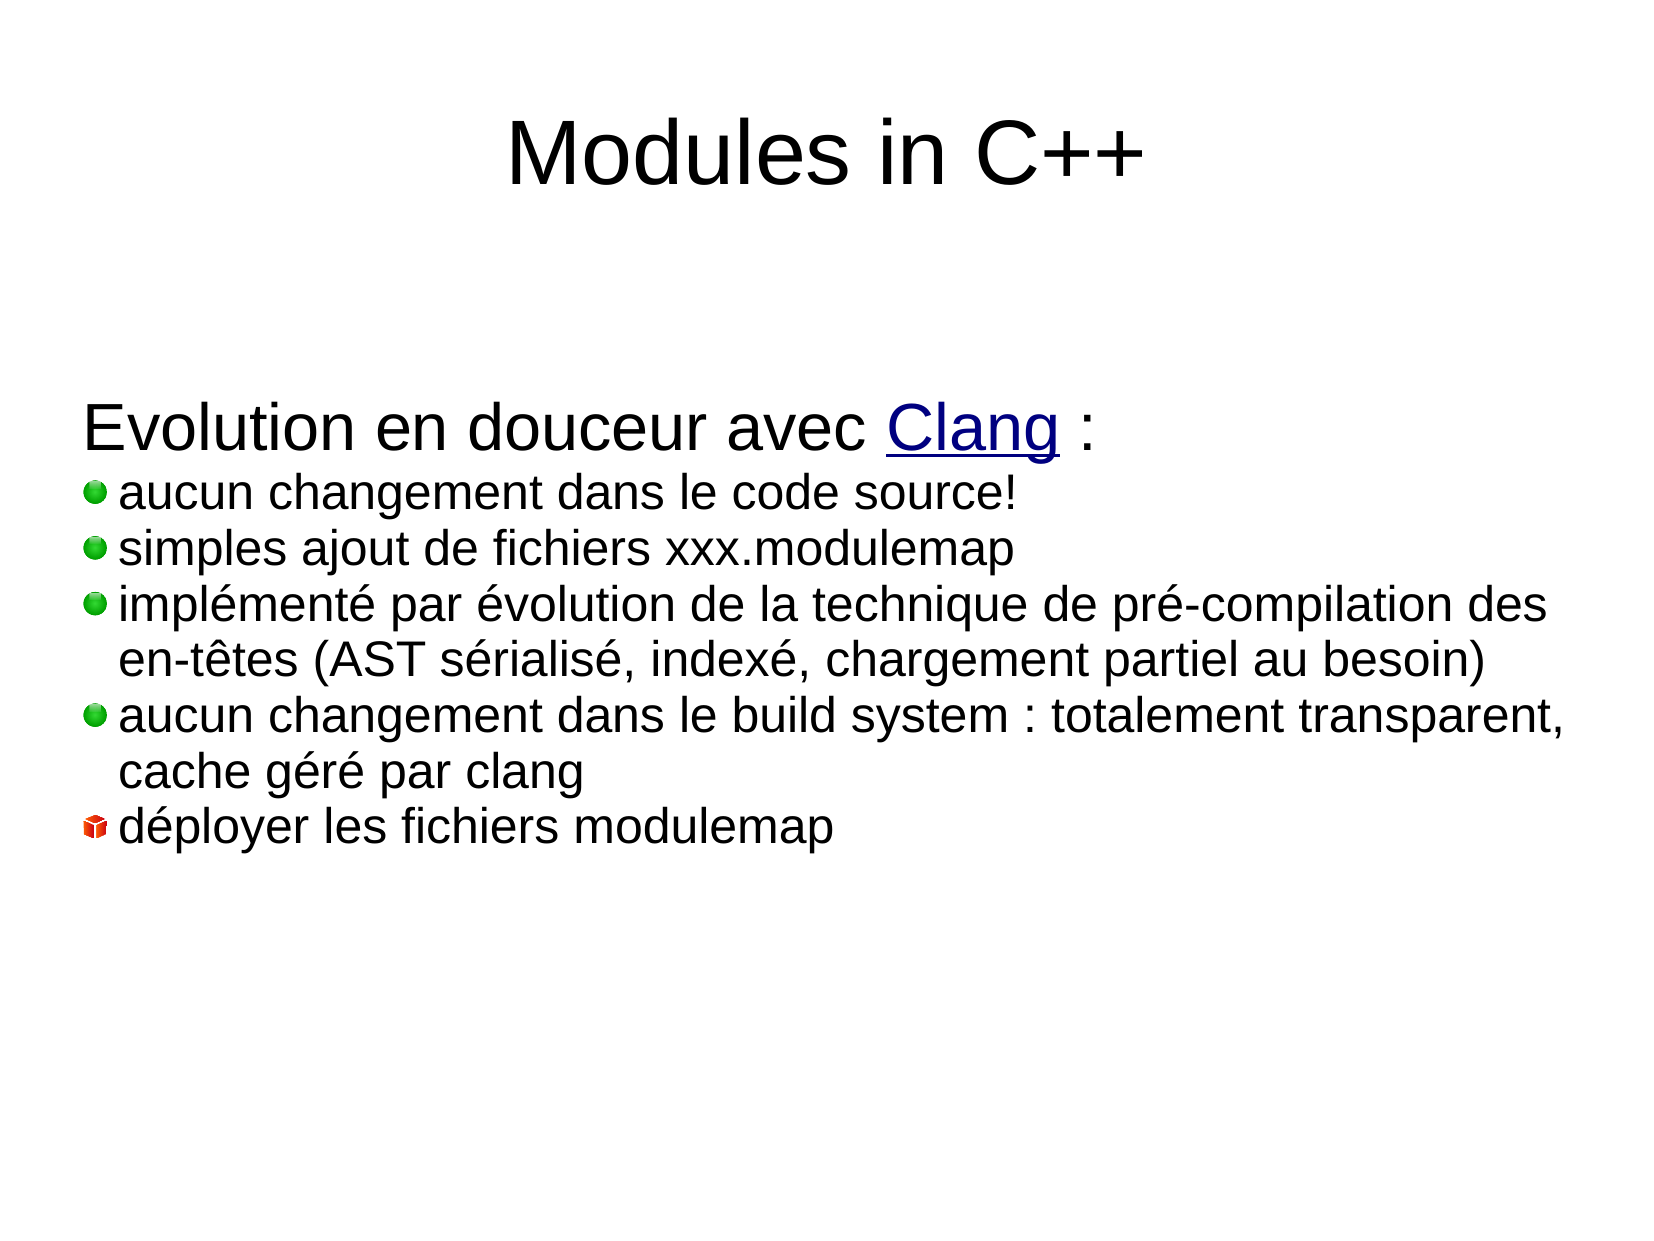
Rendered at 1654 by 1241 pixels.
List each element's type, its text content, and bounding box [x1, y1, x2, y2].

title Modules in C++ [82, 49, 1571, 257]
subtitle Evolution en douceur avec Clang : aucun changement dans le code source! simples ajout de fichiers xxx.modulemap implémenté par évolution de la technique de pré-compilation des en-têtes (AST sérialisé, indexé, chargement partiel au besoin) aucun changement dans le build system : totalement transparent, cache géré par clang déployer les fichiers modulemap [82, 290, 1571, 1010]
